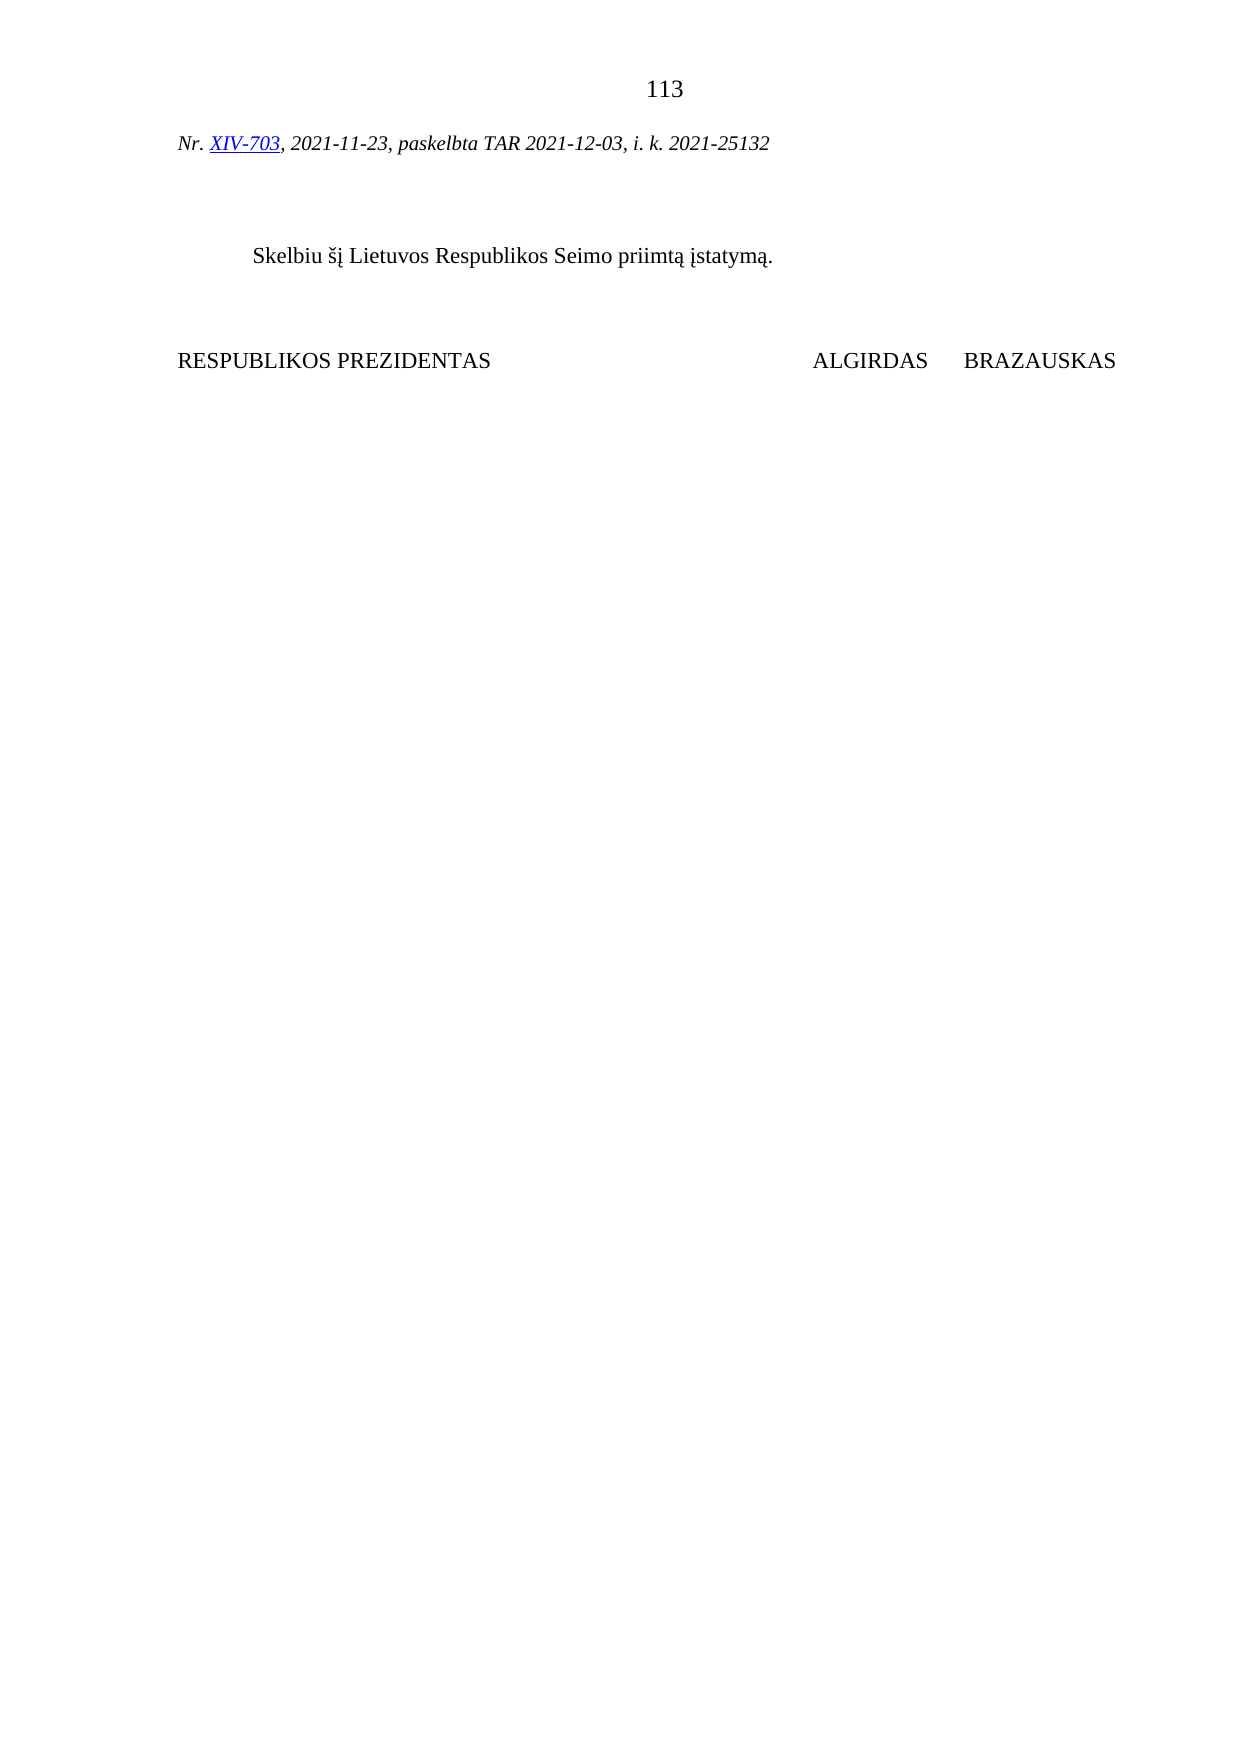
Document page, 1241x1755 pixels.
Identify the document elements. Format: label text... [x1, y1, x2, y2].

text Skelbiu šį Lietuvos Respublikos Seimo priimtą įstatymą. [177, 242, 1152, 268]
text Nr. XIV-703, 2021-11-23, paskelbta TAR 2021-12-03, i. k. 2021-25132 [177, 131, 1152, 155]
text RESPUBLIKOS PREZIDENTAS ALGIRDAS BRAZAUSKAS [177, 347, 1152, 402]
